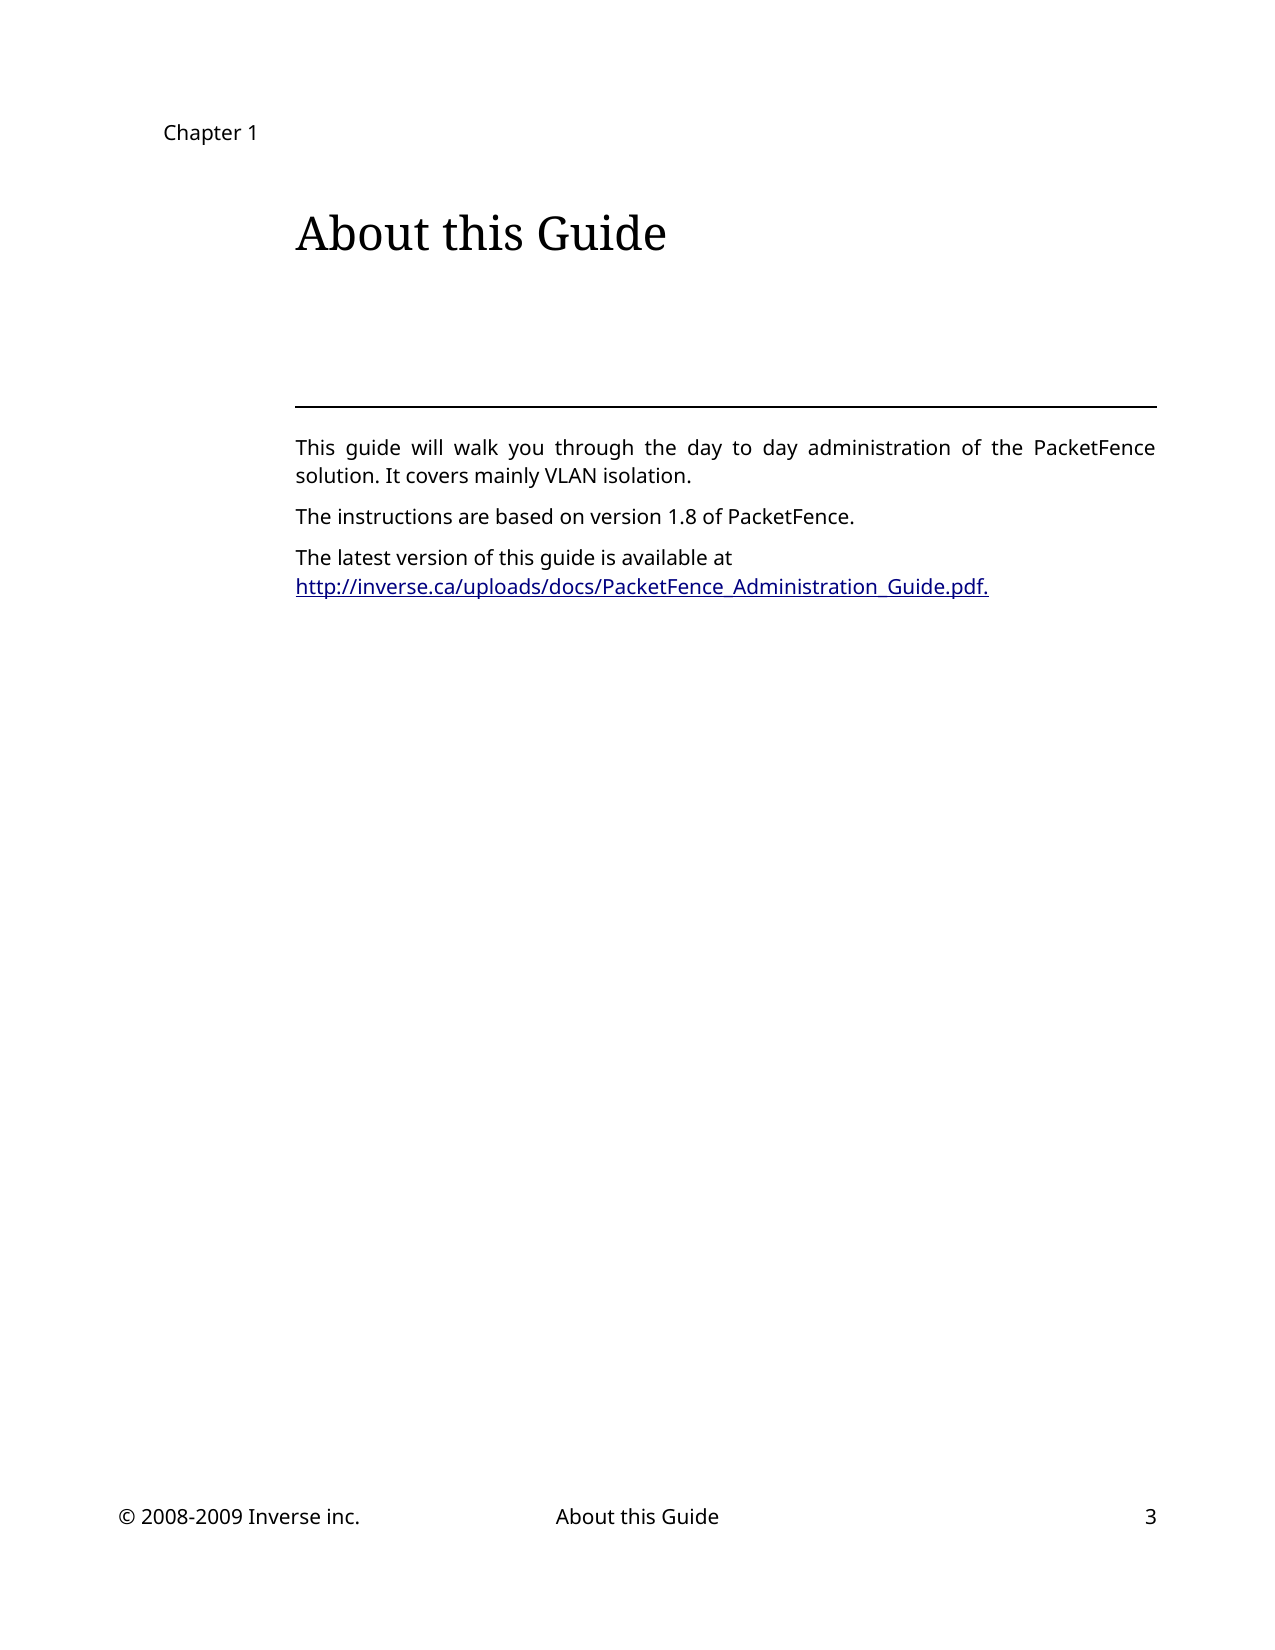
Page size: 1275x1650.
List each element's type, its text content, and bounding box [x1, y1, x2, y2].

text The instructions are based on version 1.8 of PacketFence. [295, 502, 1157, 531]
text The latest version of this guide is available at http://inverse.ca/uploads/docs/PacketFence_Administration_Guide.pdf. [295, 543, 1157, 600]
text This guide will walk you through the day to day administration of the PacketFence solution. It covers mainly VLAN isolation. [295, 433, 1157, 490]
subtitle About this Guide [295, 201, 1157, 406]
